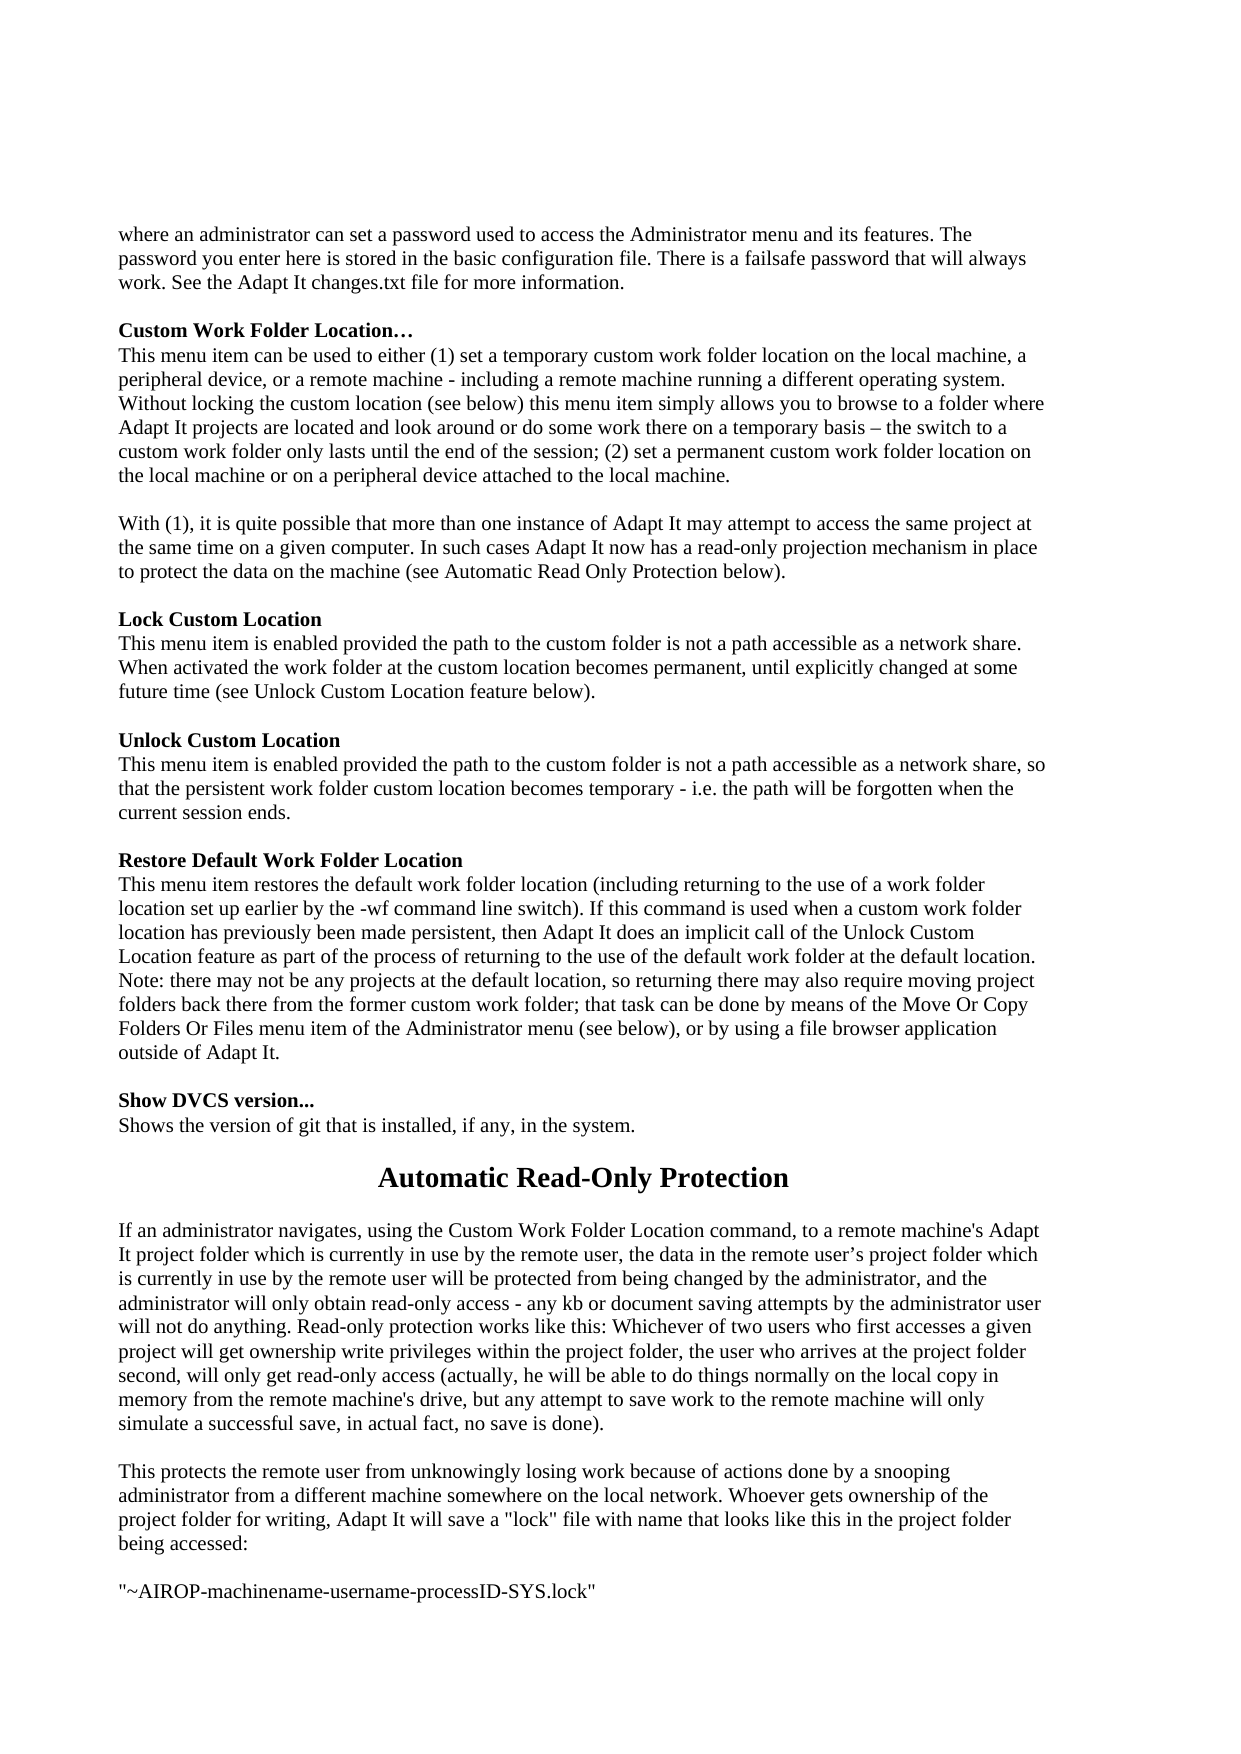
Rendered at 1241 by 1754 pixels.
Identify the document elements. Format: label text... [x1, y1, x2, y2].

text If an administrator navigates, using the Custom Work Folder Location command, to a remote machine's Adapt It project folder which is currently in use by the remote user, the data in the remote user’s project folder which is currently in use by the remote user will be protected from being changed by the administrator, and the administrator will only obtain read-only access - any kb or document saving attempts by the administrator user will not do anything. Read-only protection works like this: Whichever of two users who first accesses a given project will get ownership write privileges within the project folder, the user who arrives at the project folder second, will only get read-only access (actually, he will be able to do things normally on the local copy in memory from the remote machine's drive, but any attempt to save work to the remote machine will only simulate a successful save, in actual fact, no save is done). [118, 1218, 1048, 1435]
text With (1), it is quite possible that more than one instance of Adapt It may attempt to access the same project at the same time on a given computer. In such cases Adapt It now has a read-only projection mechanism in place to protect the data on the machine (see Automatic Read Only Protection below). [118, 511, 1048, 583]
text "~AIROP-machinename-username-processID-SYS.lock" [118, 1579, 1048, 1603]
text Lock Custom Location [118, 607, 1048, 631]
text This menu item restores the default work folder location (including returning to the use of a work folder location set up earlier by the -wf command line switch). If this command is used when a custom work folder location has previously been made persistent, then Adapt It does an implicit call of the Unlock Custom Location feature as part of the process of returning to the use of the default work folder at the default location. Note: there may not be any projects at the default location, so returning there may also require moving project folders back there from the former custom work folder; that task can be done by means of the Move Or Copy Folders Or Files menu item of the Administrator menu (see below), or by using a file browser application outside of Adapt It. [118, 872, 1048, 1064]
text Shows the version of git that is installed, if any, in the system. [118, 1112, 1048, 1137]
text This menu item can be used to either (1) set a temporary custom work folder location on the local machine, a peripheral device, or a remote machine - including a remote machine running a different operating system. Without locking the custom location (see below) this menu item simply allows you to browse to a folder where Adapt It projects are located and look around or do some work there on a temporary basis – the switch to a custom work folder only lasts until the end of the session; (2) set a permanent custom work folder location on the local machine or on a peripheral device attached to the local machine. [118, 342, 1048, 487]
text Restore Default Work Folder Location [118, 848, 1048, 872]
text Show DVCS version... [118, 1088, 1048, 1112]
text This protects the remote user from unknowingly losing work because of actions done by a snooping administrator from a different machine somewhere on the local network. Whoever gets ownership of the project folder for writing, Adapt It will save a "lock" file with name that looks like this in the project folder being accessed: [118, 1459, 1048, 1555]
text Unlock Custom Location [118, 727, 1048, 752]
text This menu item is enabled provided the path to the custom folder is not a path accessible as a network share, so that the persistent work folder custom location becomes temporary - i.e. the path will be forgotten when the current session ends. [118, 752, 1048, 824]
text Automatic Read-Only Protection [118, 1161, 1048, 1194]
text This menu item is enabled provided the path to the custom folder is not a path accessible as a network share. When activated the work folder at the custom location becomes permanent, until explicitly changed at some future time (see Unlock Custom Location feature below). [118, 631, 1048, 703]
text Custom Work Folder Location… [118, 318, 1048, 342]
text where an administrator can set a password used to access the Administrator menu and its features. The password you enter here is stored in the basic configuration file. There is a failsafe password that will always work. See the Adapt It changes.txt file for more information. [118, 222, 1048, 294]
